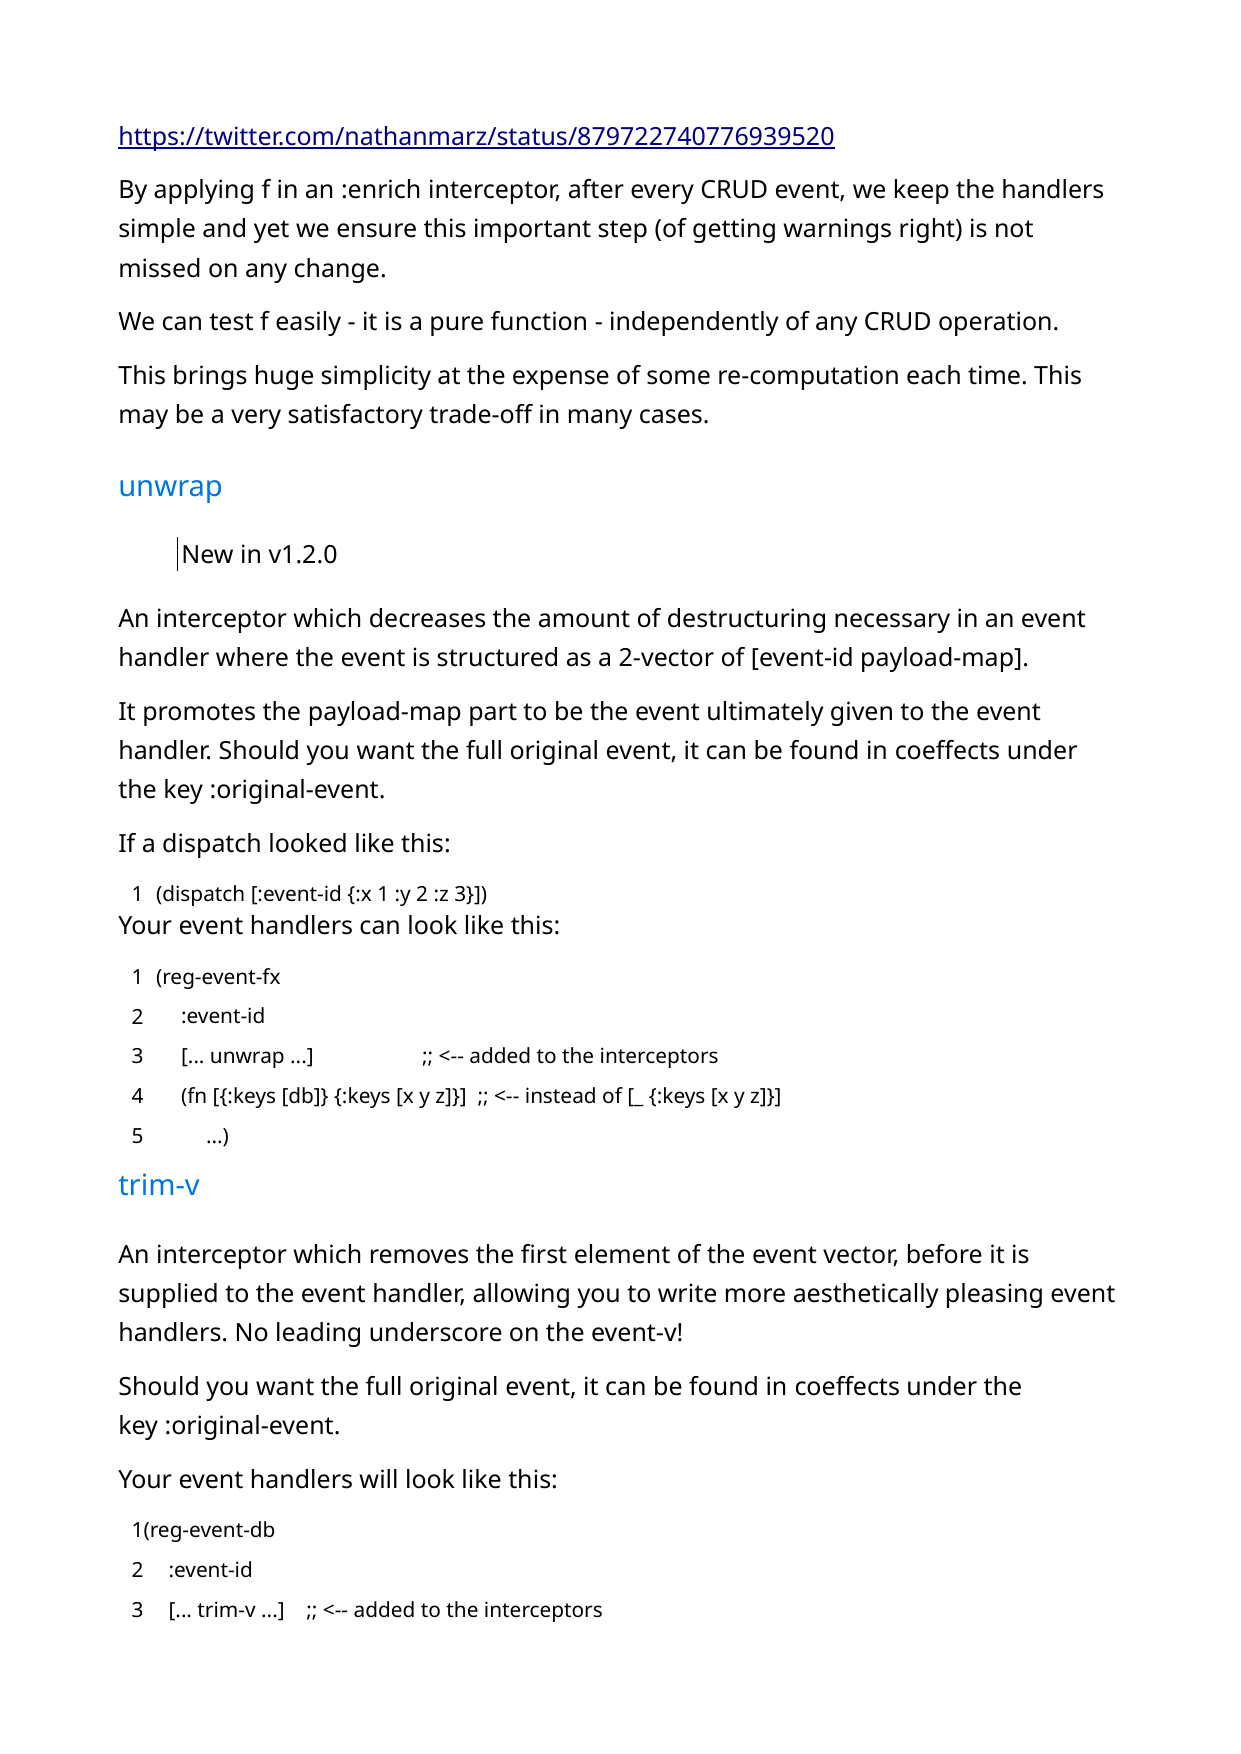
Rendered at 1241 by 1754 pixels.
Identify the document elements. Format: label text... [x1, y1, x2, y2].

text An interceptor which decreases the amount of destructuring necessary in an event handler where the event is structured as a 2-vector of [event-id payload-map]. [118, 601, 1122, 674]
table_header (dispatch [:event-id {:x 1 :y 2 :z 3}]) [143, 880, 659, 908]
text This brings huge simplicity at the expense of some re-computation each time. This may be a very satisfactory trade-off in many cases. [118, 358, 1122, 431]
text An interceptor which removes the first element of the event vector, before it is supplied to the event handler, allowing you to write more aesthetically pleasing event handlers. No leading underscore on the event-v! [118, 1236, 1122, 1349]
text Should you want the full original event, it can be found in coeffects under the key :original-event. [118, 1368, 1122, 1442]
text If a dispatch looked like this: [118, 826, 1122, 860]
table_header 1 2 3 4 5 [118, 962, 143, 1150]
text https://twitter.com/nathanmarz/status/879722740776939520 [118, 118, 1122, 152]
table_header (reg-event-db :event-id [... trim-v ...] ;; <-- added to the interceptors [143, 1515, 834, 1623]
text We can test f easily - it is a pure function - independently of any CRUD operation. [118, 304, 1122, 338]
table_header 1 2 3 [118, 1515, 143, 1623]
text By applying f in an :enrich interceptor, after every CRUD event, we keep the handlers simple and yet we ensure this important step (of getting warnings right) is not missed on any change. [118, 172, 1122, 284]
subtitle trim-v [118, 1164, 1122, 1204]
table_header (reg-event-fx :event-id [... unwrap ...] ;; <-- added to the interceptors (fn [{:keys [db]} {:keys [x y z]}] ;; <-- instead of [_ {:keys [x y z]}] ...) [143, 962, 1109, 1150]
table_header 1 [118, 880, 143, 908]
text Your event handlers can look like this: [118, 908, 1122, 942]
text It promotes the payload-map part to be the event ultimately given to the event handler. Should you want the full original event, it can be found in coeffects under the key :original-event. [118, 694, 1122, 806]
text New in v1.2.0 [178, 537, 1063, 571]
text Your event handlers will look like this: [118, 1461, 1122, 1496]
subtitle unwrap [118, 465, 1122, 505]
